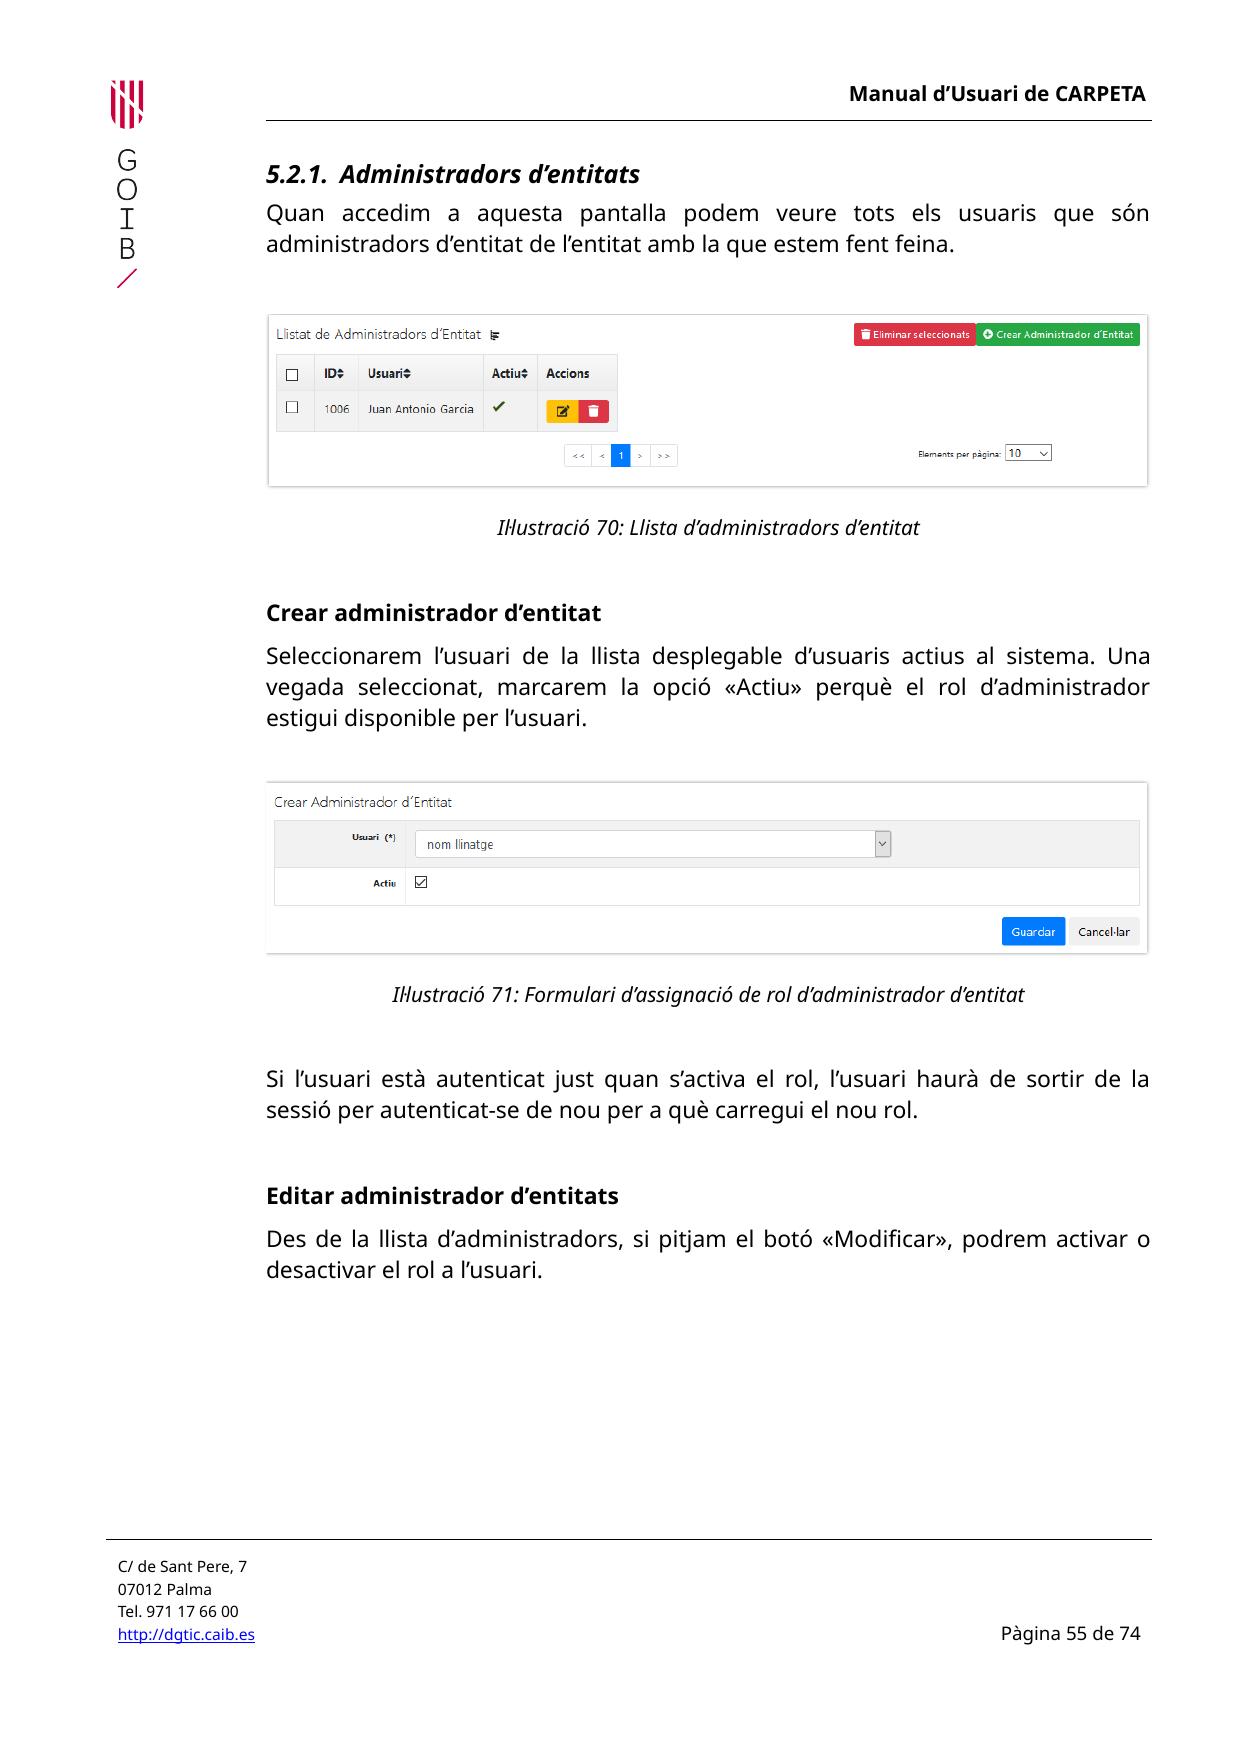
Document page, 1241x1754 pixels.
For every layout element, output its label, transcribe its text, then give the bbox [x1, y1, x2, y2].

picture [82, 57, 172, 319]
text Il·lustració 71: Formulari d’assignació de rol d’administrador d’entitat [266, 957, 1152, 1008]
picture [265, 780, 1152, 957]
text Crear administrador d’entitat [266, 597, 1152, 628]
text Editar administrador d’entitats [266, 1180, 1152, 1211]
subtitle Administradors d’entitats [266, 156, 1152, 191]
text Des de la llista d’administradors, si pitjam el botó «Modificar», podrem activar o desactivar el rol a l’usuari. [266, 1223, 1152, 1286]
text Il·lustració 70: Llista d’administradors d’entitat [266, 490, 1152, 542]
text Seleccionarem l’usuari de la llista desplegable d’usuaris actius al sistema. Una vegada seleccionat, marcarem la opció «Actiu» perquè el rol d’administrador estigui disponible per l’usuari. [266, 640, 1152, 733]
text Si l’usuari està autenticat just quan s’activa el rol, l’usuari haurà de sortir de la sessió per autenticat-se de nou per a què carregui el nou rol. [266, 1063, 1152, 1125]
text Quan accedim a aquesta pantalla podem veure tots els usuaris que són administradors d’entitat de l’entitat amb la que estem fent feina. [266, 197, 1152, 259]
picture [265, 314, 1152, 490]
